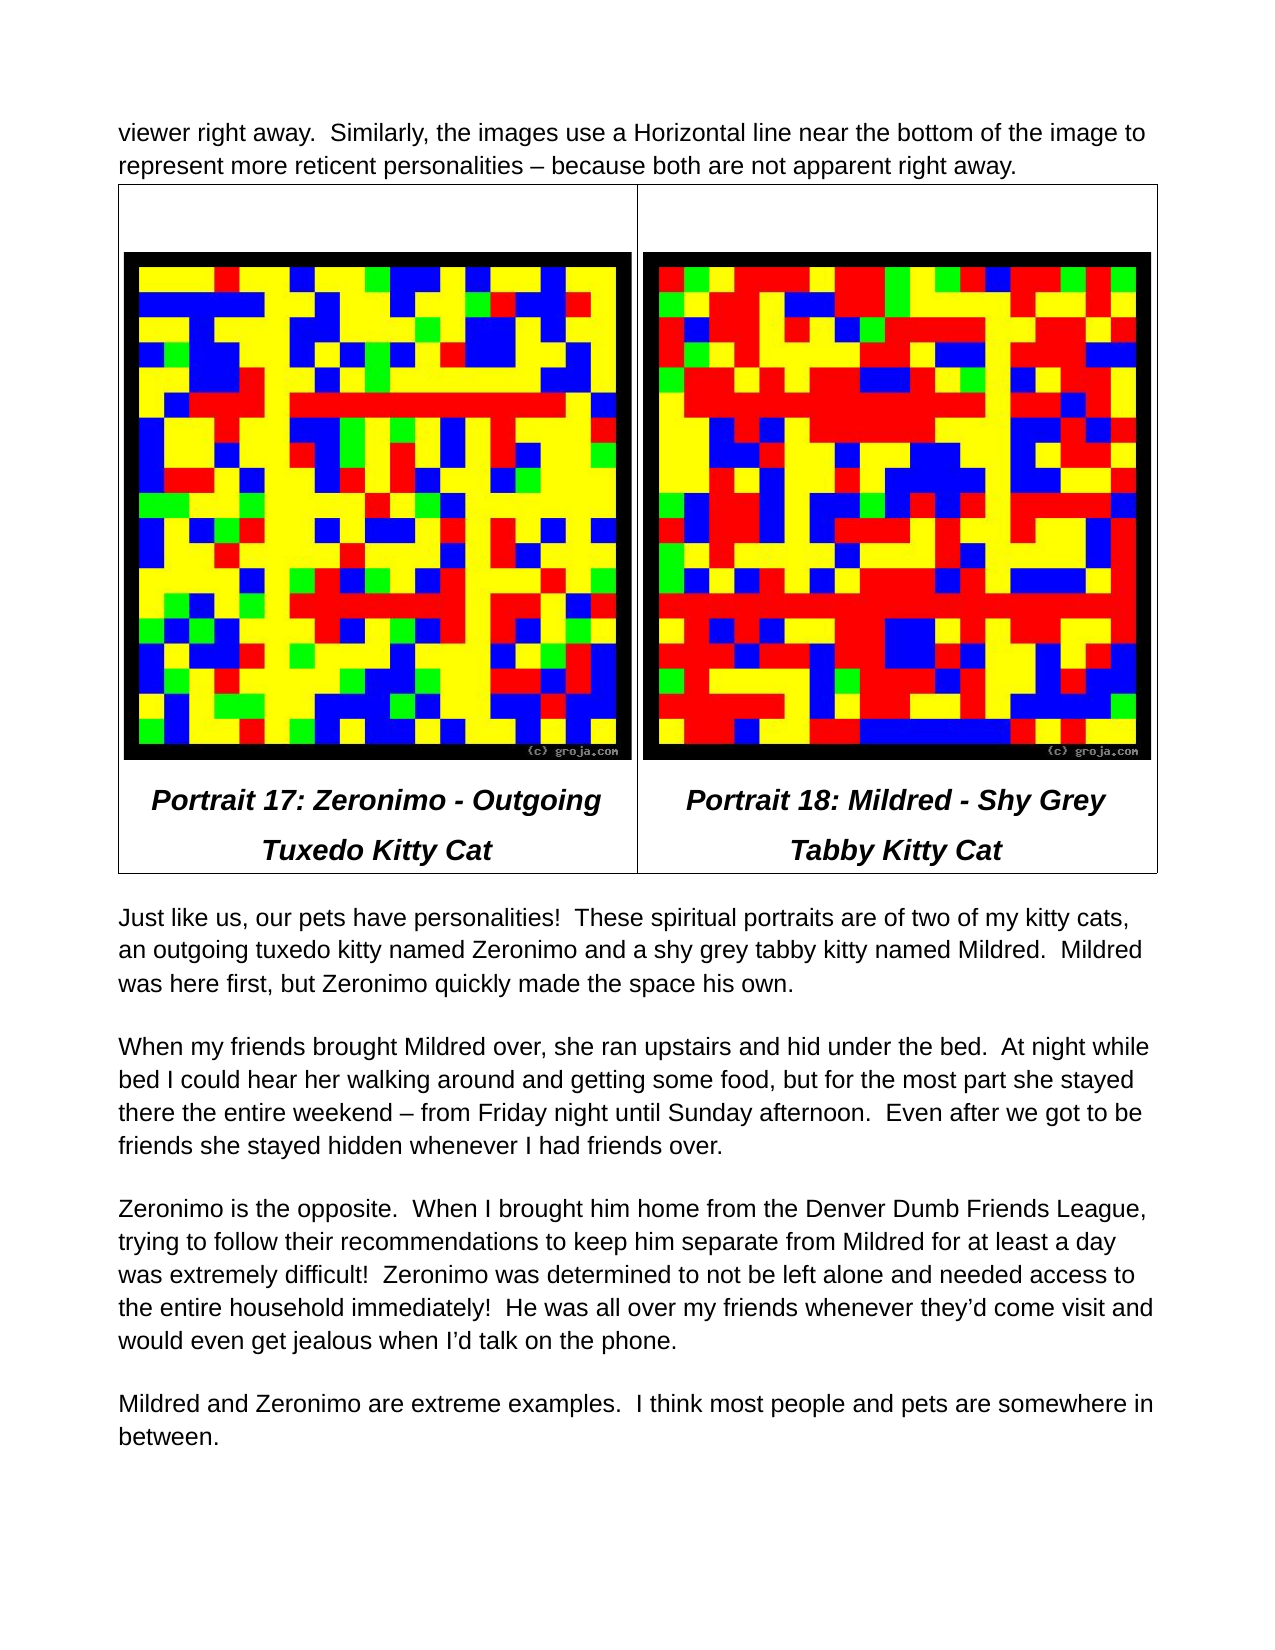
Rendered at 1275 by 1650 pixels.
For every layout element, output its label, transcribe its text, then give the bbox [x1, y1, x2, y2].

text viewer right away. Similarly, the images use a Horizontal line near the bottom of the image to represent more reticent personalities – because both are not apparent right away. [118, 118, 1157, 180]
table_header [119, 185, 637, 872]
text Mildred and Zeronimo are extreme examples. I think most people and pets are somewhere in between. [118, 1389, 1157, 1451]
picture [123, 252, 632, 760]
text Just like us, our pets have personalities! These spiritual portraits are of two of my kitty cats, an outgoing tuxedo kitty named Zeronimo and a shy grey tabby kitty named Mildred. Mildred was here first, but Zeronimo quickly made the space his own. [118, 902, 1157, 997]
text Zeronimo is the opposite. When I brought him home from the Denver Dumb Friends League, trying to follow their recommendations to keep him separate from Mildred for at least a day was extremely difficult! Zeronimo was determined to not be left alone and needed access to the entire household immediately! He was all over my friends whenever they’d come visit and would even get jealous when I’d talk on the phone. [118, 1194, 1157, 1354]
picture [643, 252, 1152, 760]
text When my friends brought Mildred over, she ran upstairs and hid under the bed. At night while bed I could hear her walking around and getting some food, but for the most part she stayed there the entire weekend – from Friday night until Sunday afternoon. Even after we got to be friends she stayed hidden whenever I had friends over. [118, 1032, 1157, 1159]
table_header [638, 185, 1157, 872]
